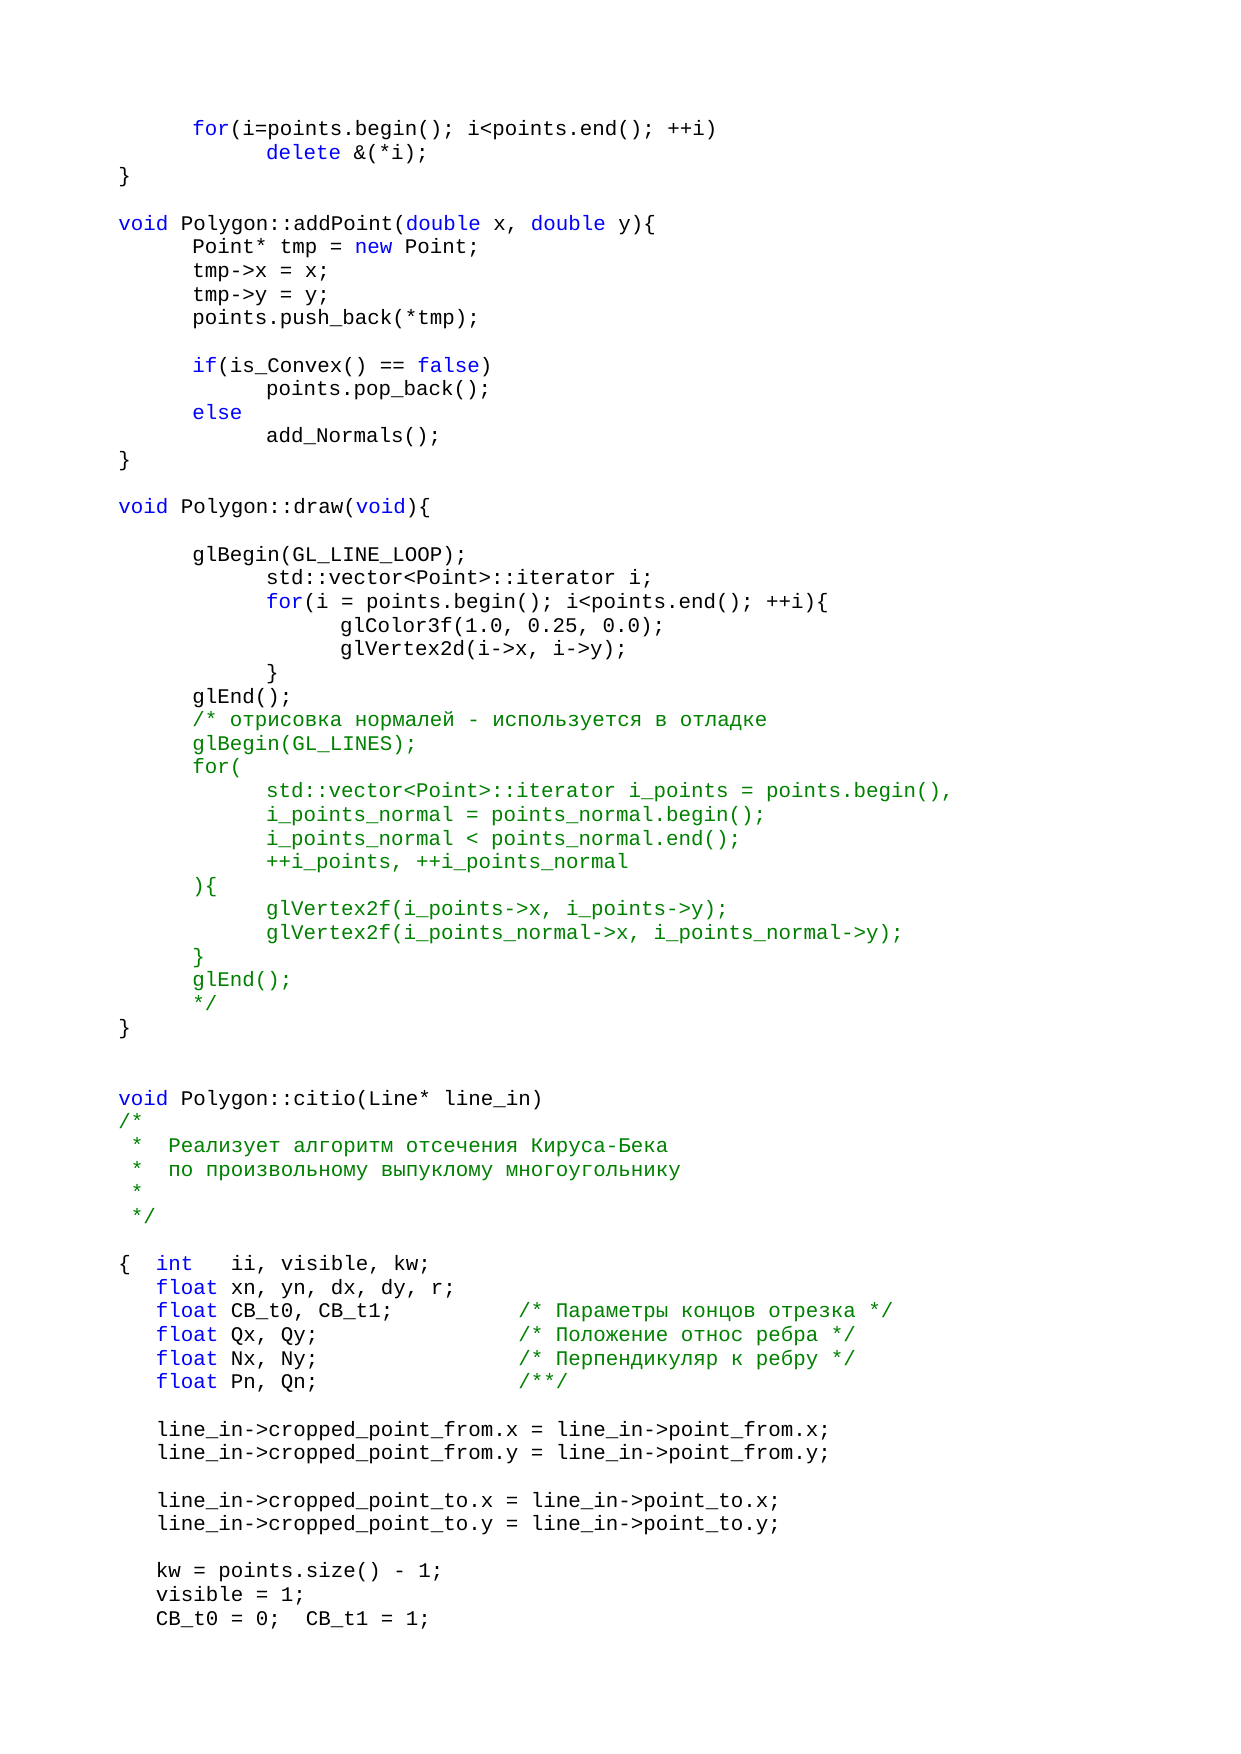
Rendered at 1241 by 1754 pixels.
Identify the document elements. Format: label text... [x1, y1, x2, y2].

text line_in->cropped_point_from.x = line_in->point_from.x; [118, 1419, 1122, 1442]
text * Реализует алгоритм отсечения Кируса-Бека [118, 1135, 1122, 1158]
text add_Normals(); [118, 426, 1122, 449]
text void Polygon::draw(void){ [118, 496, 1122, 520]
text void Polygon::addPoint(double x, double y){ [118, 213, 1122, 236]
text kw = points.size() - 1; [118, 1561, 1122, 1584]
text else [118, 402, 1122, 426]
text glEnd(); [118, 686, 1122, 709]
text glVertex2f(i_points_normal->x, i_points_normal->y); [118, 922, 1122, 946]
text */ [118, 1206, 1122, 1229]
text std::vector<Point>::iterator i_points = points.begin(), [118, 780, 1122, 804]
text for( [118, 757, 1122, 780]
text tmp->x = x; [118, 260, 1122, 284]
text if(is_Convex() == false) [118, 354, 1122, 378]
text } [118, 1017, 1122, 1040]
text glBegin(GL_LINE_LOOP); [118, 544, 1122, 567]
text float Pn, Qn; /**/ [118, 1371, 1122, 1395]
text points.pop_back(); [118, 378, 1122, 402]
text tmp->y = y; [118, 284, 1122, 307]
text } [118, 449, 1122, 473]
text ++i_points, ++i_points_normal [118, 851, 1122, 875]
text * по произвольному выпуклому многоугольнику [118, 1158, 1122, 1182]
text */ [118, 993, 1122, 1017]
text for(i=points.begin(); i<points.end(); ++i) [118, 118, 1122, 142]
text /* [118, 1111, 1122, 1135]
text visible = 1; [118, 1584, 1122, 1608]
text glBegin(GL_LINES); [118, 733, 1122, 757]
text points.push_back(*tmp); [118, 307, 1122, 331]
text CB_t0 = 0; CB_t1 = 1; [118, 1608, 1122, 1631]
text for(i = points.begin(); i<points.end(); ++i){ [118, 591, 1122, 615]
text float Qx, Qy; /* Положение относ ребра */ [118, 1324, 1122, 1348]
text line_in->cropped_point_to.x = line_in->point_to.x; [118, 1489, 1122, 1513]
text glEnd(); [118, 969, 1122, 993]
text * [118, 1182, 1122, 1206]
text float Nx, Ny; /* Перпендикуляр к ребру */ [118, 1348, 1122, 1371]
text std::vector<Point>::iterator i; [118, 567, 1122, 591]
text i_points_normal < points_normal.end(); [118, 827, 1122, 851]
text /* отрисовка нормалей - используется в отладке [118, 709, 1122, 733]
text float xn, yn, dx, dy, r; [118, 1277, 1122, 1300]
text } [118, 946, 1122, 969]
text ){ [118, 875, 1122, 898]
text i_points_normal = points_normal.begin(); [118, 804, 1122, 827]
text line_in->cropped_point_to.y = line_in->point_to.y; [118, 1513, 1122, 1537]
text } [118, 662, 1122, 686]
text } [118, 165, 1122, 189]
text Point* tmp = new Point; [118, 236, 1122, 260]
text void Polygon::citio(Line* line_in) [118, 1088, 1122, 1111]
text float CB_t0, CB_t1; /* Параметры концов отрезка */ [118, 1300, 1122, 1324]
text delete &(*i); [118, 142, 1122, 165]
text line_in->cropped_point_from.y = line_in->point_from.y; [118, 1442, 1122, 1466]
text glVertex2d(i->x, i->y); [118, 638, 1122, 662]
text { int ii, visible, kw; [118, 1253, 1122, 1277]
text glVertex2f(i_points->x, i_points->y); [118, 898, 1122, 922]
text glColor3f(1.0, 0.25, 0.0); [118, 615, 1122, 638]
